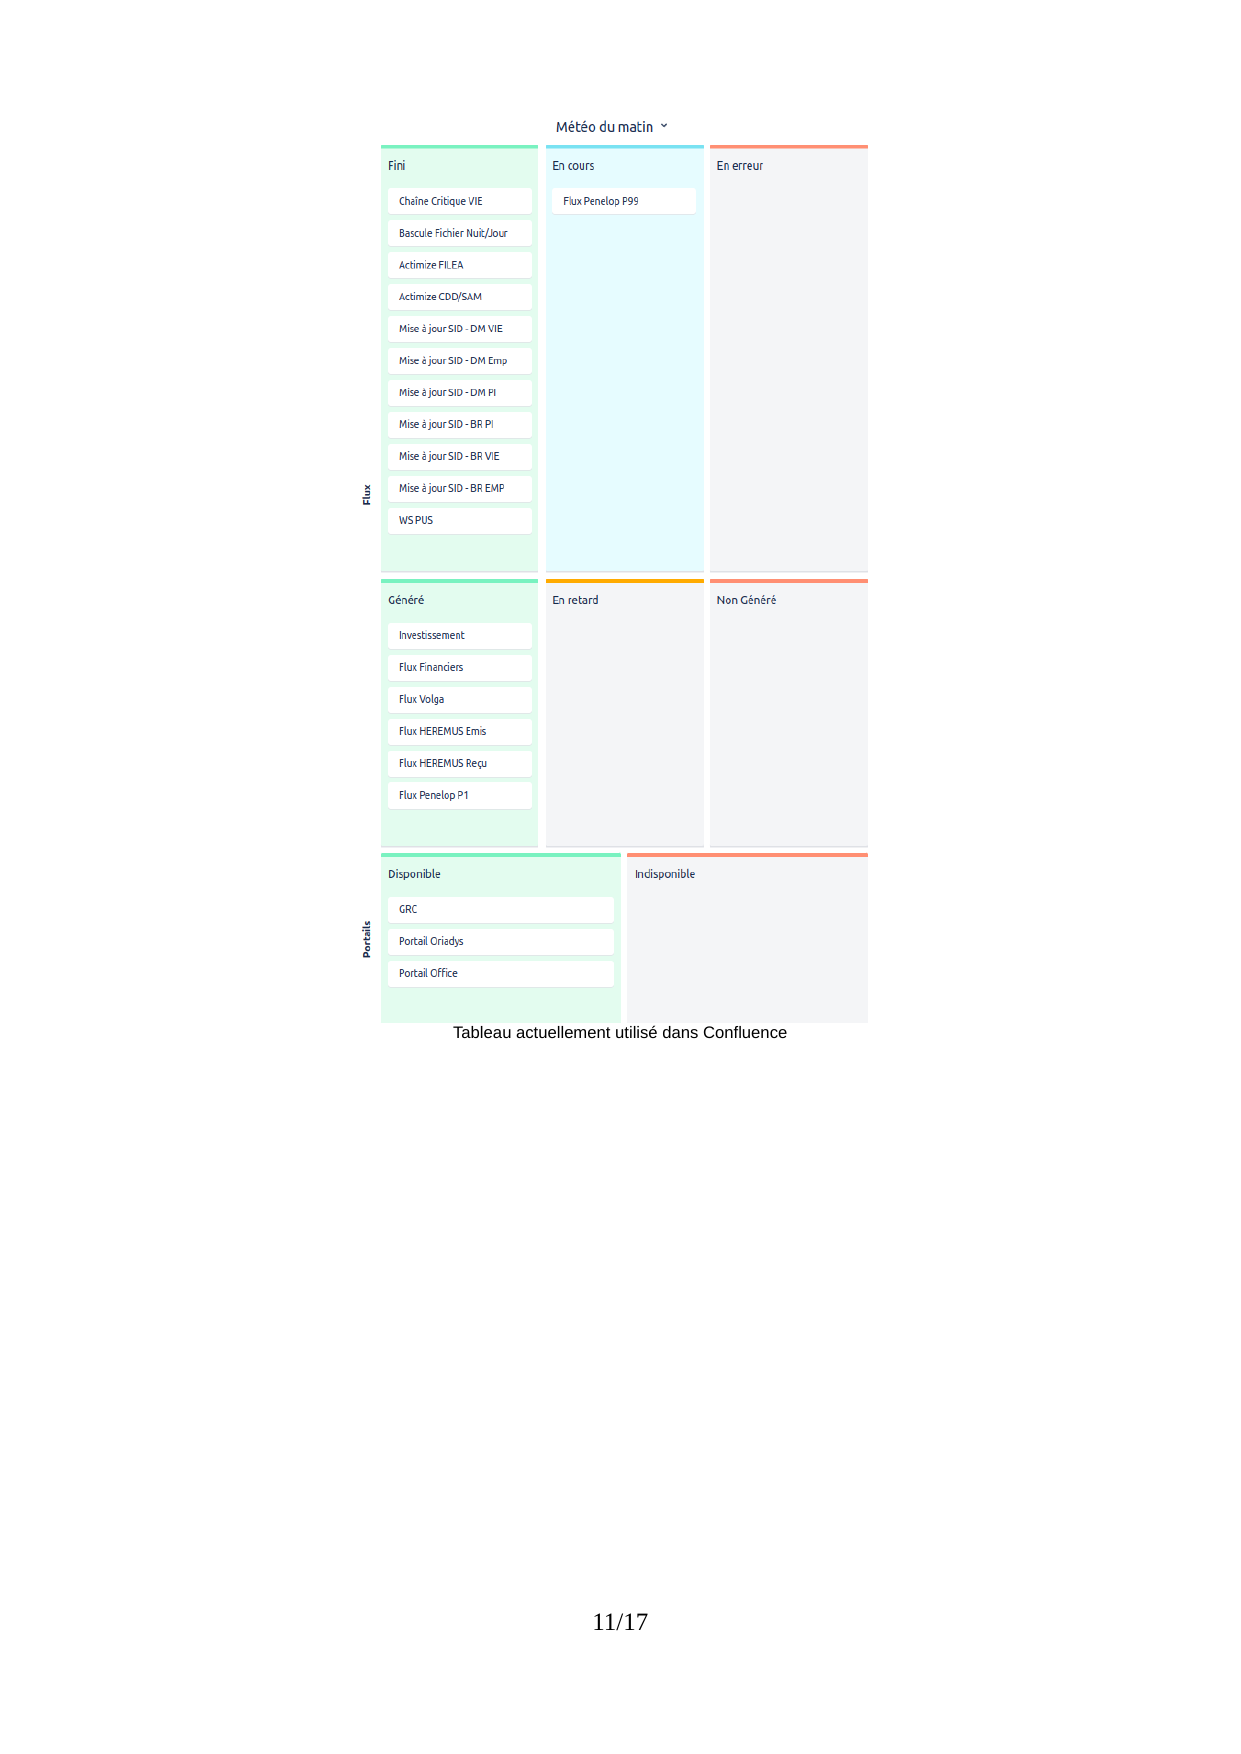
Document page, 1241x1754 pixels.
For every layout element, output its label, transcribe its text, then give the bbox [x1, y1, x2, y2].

picture [358, 118, 873, 1023]
text Tableau actuellement utilisé dans Confluence [118, 1023, 1122, 1042]
